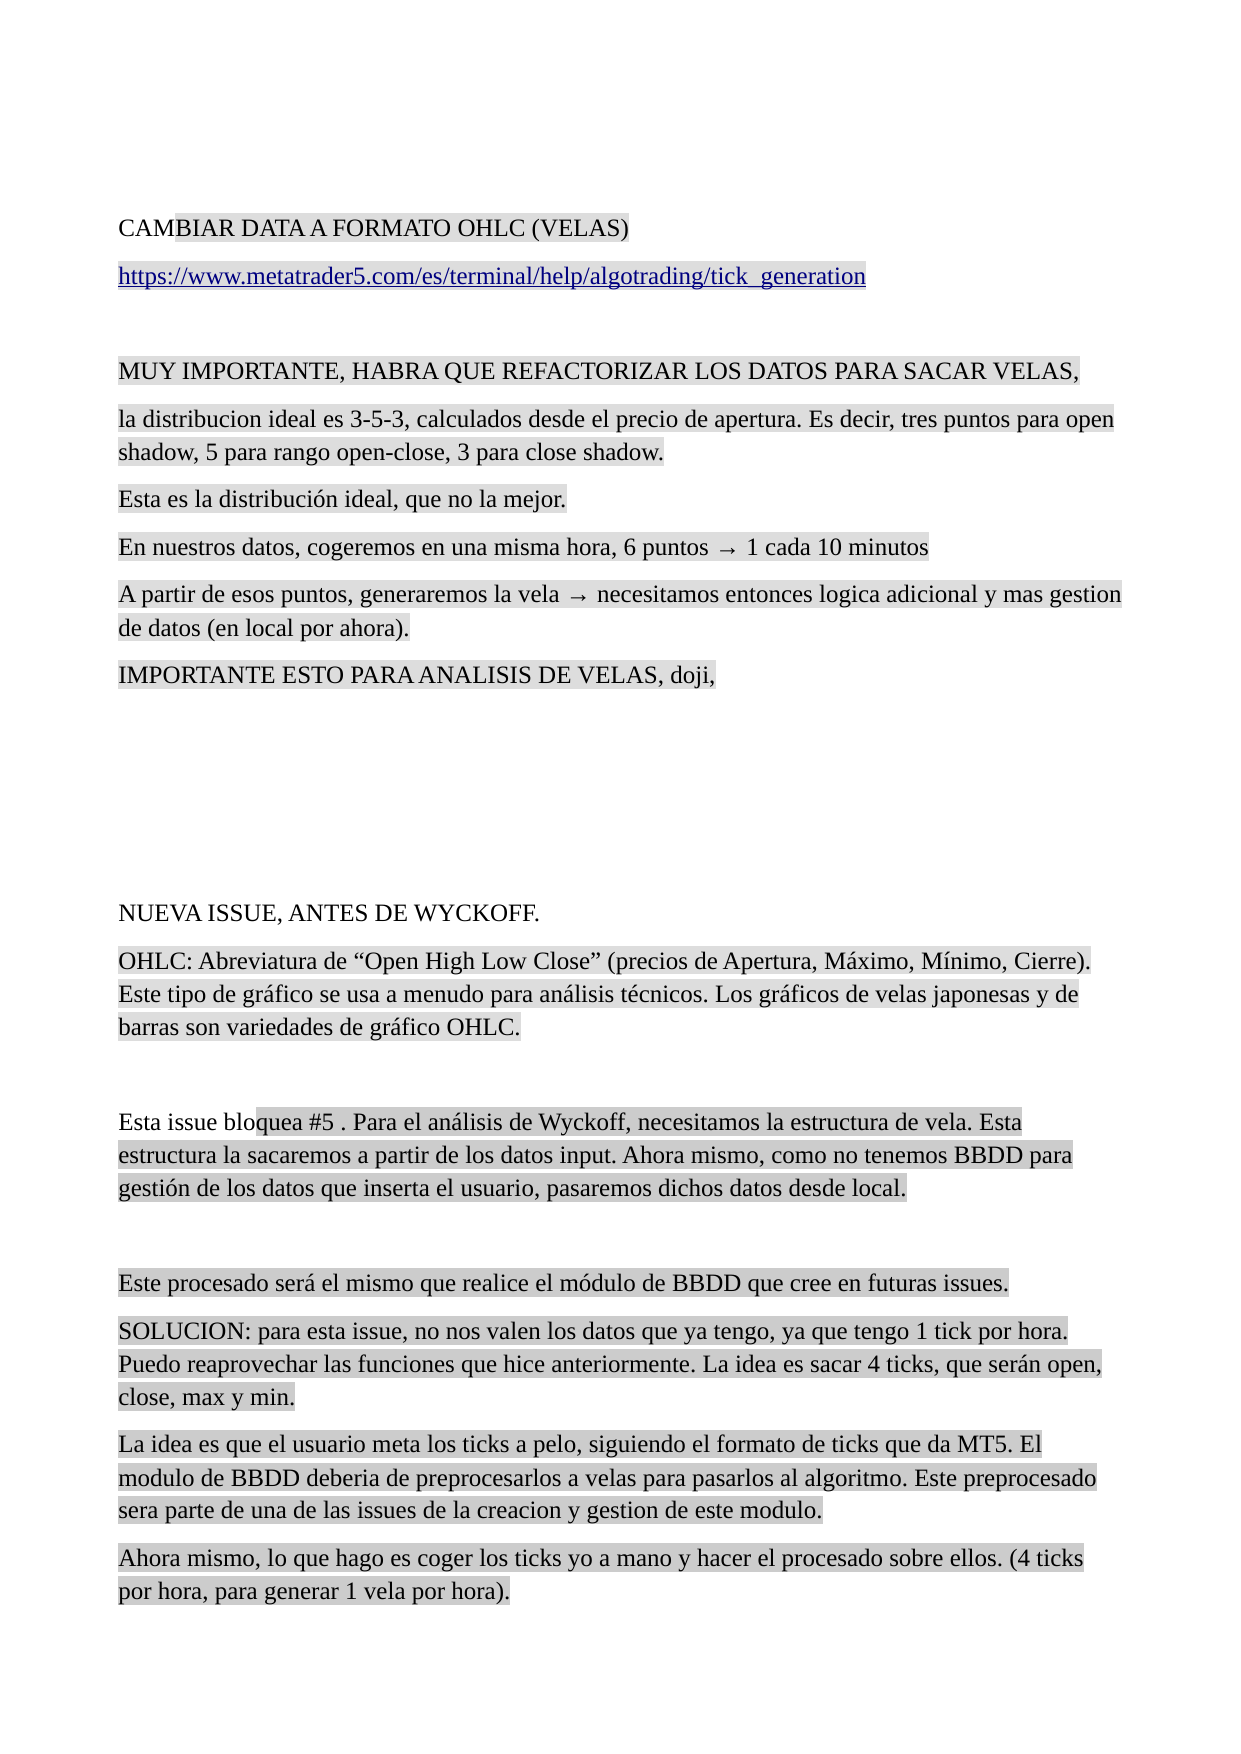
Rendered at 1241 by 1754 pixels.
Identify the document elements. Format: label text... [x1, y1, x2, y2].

text La idea es que el usuario meta los ticks a pelo, siguiendo el formato de ticks que da MT5. El modulo de BBDD deberia de preprocesarlos a velas para pasarlos al algoritmo. Este preprocesado sera parte de una de las issues de la creacion y gestion de este modulo. [118, 1429, 1122, 1524]
text A partir de esos puntos, generaremos la vela → necesitamos entonces logica adicional y mas gestion de datos (en local por ahora). [118, 579, 1122, 641]
text OHLC: Abreviatura de “Open High Low Close” (precios de Apertura, Máximo, Mínimo, Cierre). Este tipo de gráfico se usa a menudo para análisis técnicos. Los gráficos de velas japonesas y de barras son variedades de gráfico OHLC. [118, 946, 1122, 1041]
text MUY IMPORTANTE, HABRA QUE REFACTORIZAR LOS DATOS PARA SACAR VELAS, [118, 356, 1122, 385]
text la distribucion ideal es 3-5-3, calculados desde el precio de apertura. Es decir, tres puntos para open shadow, 5 para rango open-close, 3 para close shadow. [118, 404, 1122, 466]
text https://www.metatrader5.com/es/terminal/help/algotrading/tick_generation [118, 261, 1122, 290]
text SOLUCION: para esta issue, no nos valen los datos que ya tengo, ya que tengo 1 tick por hora. Puedo reaprovechar las funciones que hice anteriormente. La idea es sacar 4 ticks, que serán open, close, max y min. [118, 1316, 1122, 1411]
text Este procesado será el mismo que realice el módulo de BBDD que cree en futuras issues. [118, 1268, 1122, 1297]
text NUEVA ISSUE, ANTES DE WYCKOFF. [118, 898, 1122, 927]
text CAMBIAR DATA A FORMATO OHLC (VELAS) [118, 213, 1122, 242]
text En nuestros datos, cogeremos en una misma hora, 6 puntos → 1 cada 10 minutos [118, 532, 1122, 561]
text Ahora mismo, lo que hago es coger los ticks yo a mano y hacer el procesado sobre ellos. (4 ticks por hora, para generar 1 vela por hora). [118, 1543, 1122, 1605]
text IMPORTANTE ESTO PARA ANALISIS DE VELAS, doji, [118, 660, 1122, 689]
text Esta es la distribución ideal, que no la mejor. [118, 484, 1122, 513]
text Esta issue bloquea #5 . Para el análisis de Wyckoff, necesitamos la estructura de vela. Esta estructura la sacaremos a partir de los datos input. Ahora mismo, como no tenemos BBDD para gestión de los datos que inserta el usuario, pasaremos dichos datos desde local. [118, 1107, 1122, 1202]
